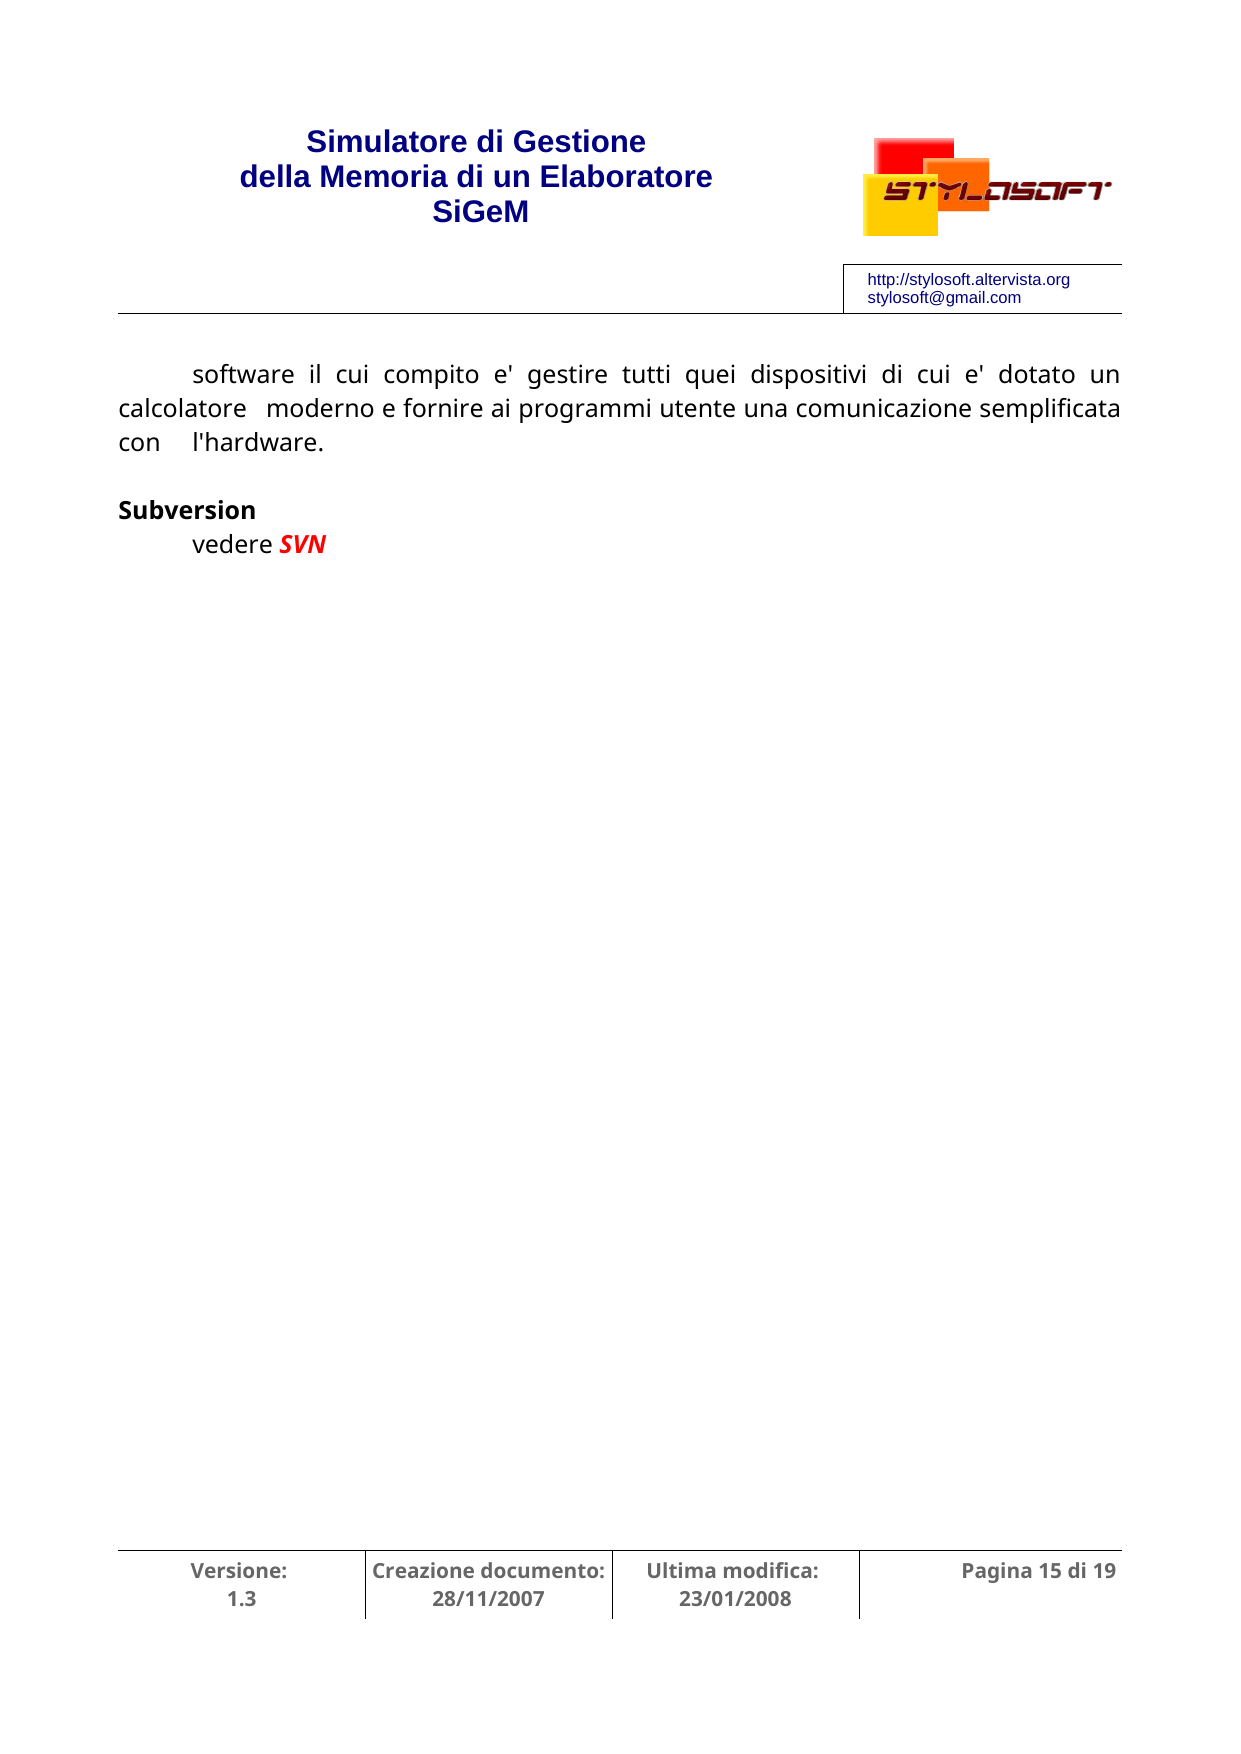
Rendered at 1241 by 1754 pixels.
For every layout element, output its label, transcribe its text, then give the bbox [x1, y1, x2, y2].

picture [848, 123, 1117, 247]
text vedere SVN [118, 527, 1122, 561]
text software il cui compito e' gestire tutti quei dispositivi di cui e' dotato un calcolatore moderno e fornire ai programmi utente una comunicazione semplificata con l'hardware. [118, 357, 1122, 459]
text Subversion [118, 493, 1122, 527]
